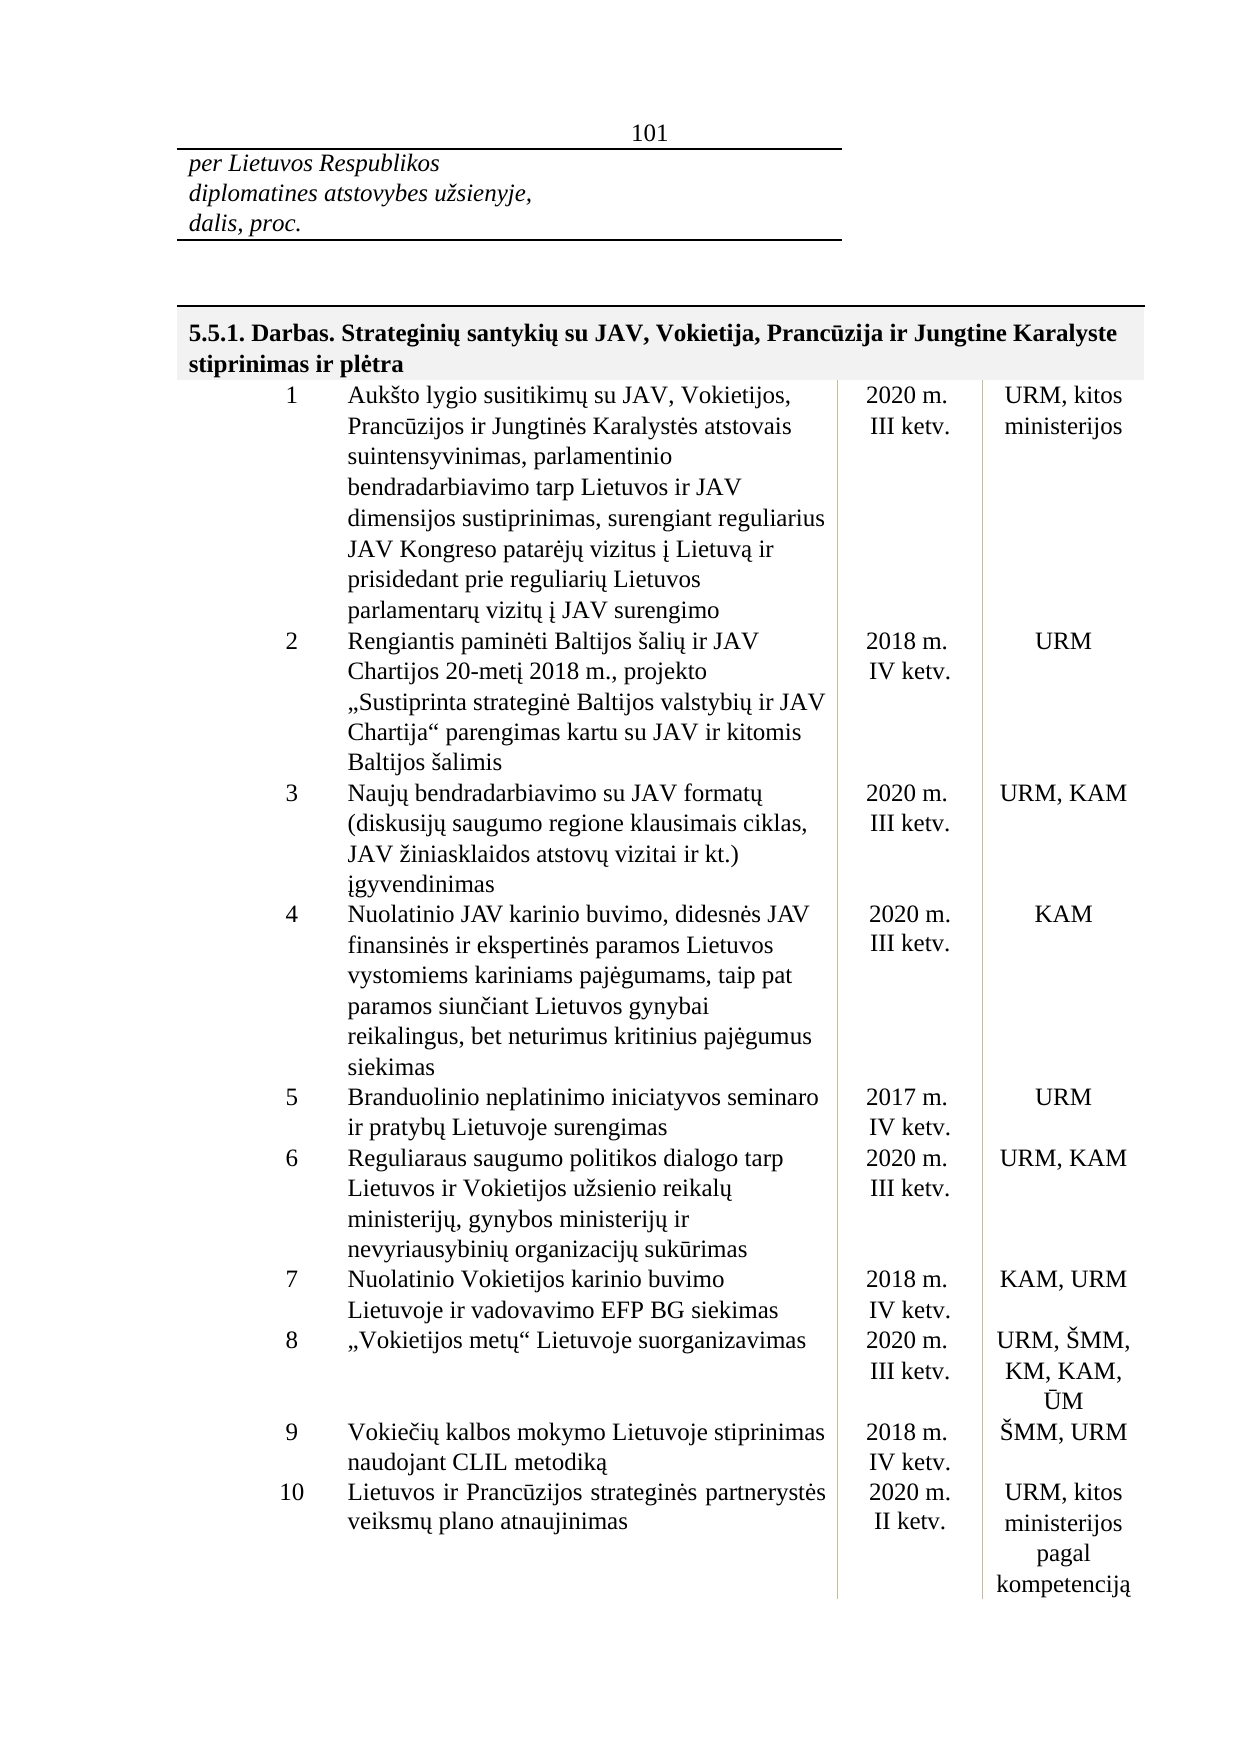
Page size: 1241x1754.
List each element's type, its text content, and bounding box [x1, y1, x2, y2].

table_cell per Lietuvos Respublikos diplomatines atstovybes užsienyje, dalis, proc. [177, 150, 564, 239]
table_cell [177, 1265, 247, 1325]
table_cell [708, 241, 842, 272]
table_cell Reguliaraus saugumo politikos dialogo tarp Lietuvos ir Vokietijos užsienio reikalų ministerijų, gynybos ministerijų ir nevyriausybinių organizacijų sukūrimas [336, 1143, 837, 1264]
table_cell URM, kitos ministerijos pagal kompetenciją [983, 1478, 1144, 1599]
table_cell 2020 m. III ketv. [838, 900, 982, 1082]
table_cell 2017 m. IV ketv. [838, 1082, 982, 1143]
table_cell [177, 626, 247, 778]
table_cell Rengiantis paminėti Baltijos šalių ir JAV Chartijos 20-metį 2018 m., projekto „Sustiprinta strateginė Baltijos valstybių ir JAV Chartija“ parengimas kartu su JAV ir kitomis Baltijos šalimis [336, 626, 837, 778]
table_cell [982, 148, 1144, 239]
table_cell [247, 272, 336, 304]
table_cell 3 [247, 778, 336, 899]
table_cell 5.5.1. Darbas. Strateginių santykių su JAV, Vokietija, Prancūzija ir Jungtine Karalyste stiprinimas ir plėtra [177, 307, 1144, 380]
table_cell [565, 150, 708, 239]
table_cell 2020 m. III ketv. [838, 1325, 982, 1417]
table_cell URM, KAM [983, 1143, 1144, 1264]
table_cell 8 [247, 1325, 336, 1417]
table_cell [842, 148, 982, 239]
table_cell [177, 380, 247, 626]
table_cell Naujų bendradarbiavimo su JAV formatų (diskusijų saugumo regione klausimais ciklas, JAV žiniasklaidos atstovų vizitai ir kt.) įgyvendinimas [336, 778, 837, 899]
table_cell Lietuvos ir Prancūzijos strateginės partnerystės veiksmų plano atnaujinimas [336, 1478, 837, 1599]
table_cell [982, 239, 1144, 272]
table_cell Vokiečių kalbos mokymo Lietuvoje stiprinimas naudojant CLIL metodiką [336, 1417, 837, 1477]
table_cell 1 [247, 380, 336, 626]
table_cell URM, KAM [983, 778, 1144, 899]
table_cell [982, 272, 1144, 304]
table_cell Aukšto lygio susitikimų su JAV, Vokietijos, Prancūzijos ir Jungtinės Karalystės atstovais suintensyvinimas, parlamentinio bendradarbiavimo tarp Lietuvos ir JAV dimensijos sustiprinimas, surengiant reguliarius JAV Kongreso patarėjų vizitus į Lietuvą ir prisidedant prie reguliarių Lietuvos parlamentarų vizitų į JAV surengimo [336, 380, 837, 626]
table_cell „Vokietijos metų“ Lietuvoje suorganizavimas [336, 1325, 837, 1417]
table_cell [532, 272, 564, 304]
table_cell [336, 272, 532, 304]
table_cell 2020 m. II ketv. [838, 1478, 982, 1599]
table_cell 2018 m. IV ketv. [838, 1417, 982, 1477]
table_cell 10 [247, 1478, 336, 1599]
table_cell 2020 m. III ketv. [838, 380, 982, 626]
table_cell [247, 241, 336, 272]
table_cell 4 [247, 900, 336, 1082]
table_cell [842, 239, 982, 272]
table_cell [177, 900, 247, 1082]
table_cell [177, 241, 247, 272]
table_cell [177, 778, 247, 899]
table_cell 2 [247, 626, 336, 778]
table_cell Branduolinio neplatinimo iniciatyvos seminaro ir pratybų Lietuvoje surengimas [336, 1082, 837, 1143]
table_cell 2020 m. III ketv. [838, 1143, 982, 1264]
table_cell [708, 150, 842, 239]
table_cell [177, 1143, 247, 1264]
table_cell URM, kitos ministerijos [983, 380, 1144, 626]
table_cell 2018 m. IV ketv. [838, 626, 982, 778]
table_cell URM, ŠMM, KM, KAM, ŪM [983, 1325, 1144, 1417]
table_cell URM [983, 626, 1144, 778]
table_cell [842, 272, 982, 304]
table_cell [565, 241, 708, 272]
table_cell Nuolatinio JAV karinio buvimo, didesnės JAV finansinės ir ekspertinės paramos Lietuvos vystomiems kariniams pajėgumams, taip pat paramos siunčiant Lietuvos gynybai reikalingus, bet neturimus kritinius pajėgumus siekimas [336, 900, 837, 1082]
table_cell ŠMM, URM [983, 1417, 1144, 1477]
table_cell Nuolatinio Vokietijos karinio buvimo Lietuvoje ir vadovavimo EFP BG siekimas [336, 1265, 837, 1325]
table_cell [177, 1478, 247, 1599]
table_cell 9 [247, 1417, 336, 1477]
table_cell [177, 1417, 247, 1477]
table_cell [565, 272, 708, 304]
table_cell 6 [247, 1143, 336, 1264]
table_cell [177, 1325, 247, 1417]
table_cell KAM, URM [983, 1265, 1144, 1325]
table_cell [177, 1082, 247, 1143]
table_cell KAM [983, 900, 1144, 1082]
table_cell [532, 241, 564, 272]
table_cell 2018 m. IV ketv. [838, 1265, 982, 1325]
table_cell 7 [247, 1265, 336, 1325]
table_cell URM [983, 1082, 1144, 1143]
table_cell [177, 272, 247, 304]
table_cell 2020 m. III ketv. [838, 778, 982, 899]
table_cell [336, 241, 532, 272]
table_cell 5 [247, 1082, 336, 1143]
table_cell [708, 272, 842, 304]
